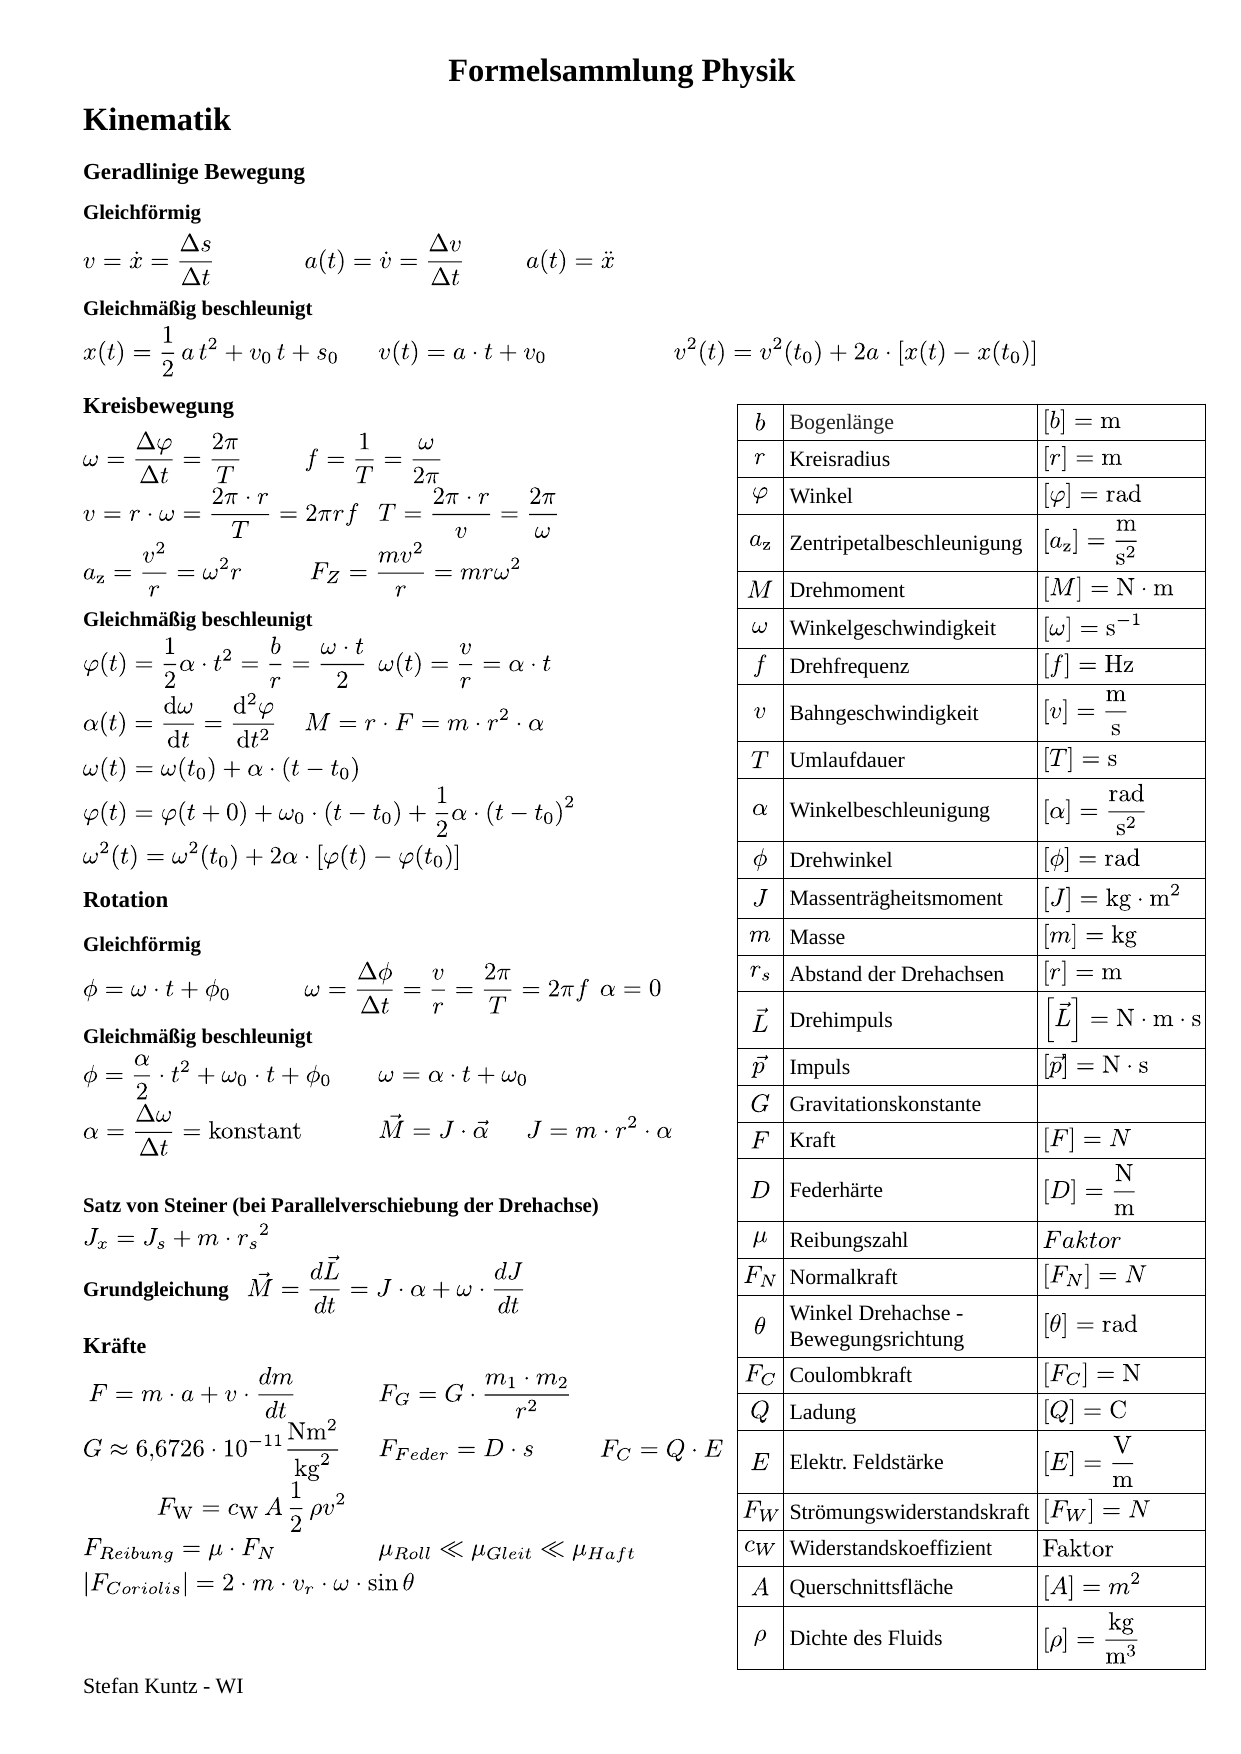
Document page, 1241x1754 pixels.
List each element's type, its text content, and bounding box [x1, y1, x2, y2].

table_cell Coulombkraft [784, 1358, 1037, 1393]
table_cell [1038, 609, 1205, 647]
table_cell Winkelgeschwindigkeit [784, 609, 1037, 647]
table_cell Drehwinkel [784, 842, 1037, 878]
table_cell [738, 1494, 783, 1529]
table_cell [1038, 1358, 1205, 1393]
table_cell [738, 1607, 783, 1669]
table_cell [1038, 685, 1205, 741]
subtitle Gleichmäßig beschleunigt [83, 1024, 736, 1048]
table_cell [1038, 1159, 1205, 1221]
table_cell [738, 572, 783, 607]
subtitle Rotation [83, 886, 736, 913]
table_cell [1038, 572, 1205, 607]
table_cell [738, 1123, 783, 1158]
table_header [1038, 405, 1205, 440]
table_cell Abstand der Drehachsen [784, 956, 1037, 991]
subtitle Gleichmäßig beschleunigt [83, 606, 736, 631]
table_cell [738, 478, 783, 514]
table_cell [738, 879, 783, 918]
table_cell [738, 1222, 783, 1258]
table_cell Massenträgheitsmoment [784, 879, 1037, 918]
table_cell [738, 919, 783, 955]
table_cell [738, 992, 783, 1048]
table_cell [738, 685, 783, 741]
subtitle Grundgleichung [83, 1255, 246, 1314]
table_cell Querschnittsfläche [784, 1567, 1037, 1606]
table_cell [738, 649, 783, 684]
subtitle Gleichförmig [83, 931, 736, 956]
table_cell Masse [784, 919, 1037, 955]
table_cell [738, 1358, 783, 1393]
table_cell [1038, 1222, 1205, 1258]
table_cell Ladung [784, 1394, 1037, 1430]
table_cell [1038, 515, 1205, 571]
table_cell Zentripetalbeschleunigung [784, 515, 1037, 571]
table_cell Drehfrequenz [784, 649, 1037, 684]
subtitle Geradlinige Bewegung [83, 158, 1161, 185]
subtitle Satz von Steiner (bei Parallelverschiebung der Drehachse) [83, 1193, 736, 1217]
table_cell [1038, 1531, 1205, 1566]
table_cell [1038, 919, 1205, 955]
table_cell [1038, 1049, 1205, 1085]
table_cell [1038, 956, 1205, 991]
table_cell [738, 1049, 783, 1085]
table_cell Widerstandskoeffizient [784, 1531, 1037, 1566]
table_cell [738, 956, 783, 991]
subtitle Formelsammlung Physik [83, 51, 1161, 89]
table_cell Gravitationskonstante [784, 1086, 1037, 1122]
table_cell [738, 1394, 783, 1430]
table_cell Winkel [784, 478, 1037, 514]
table_cell [1038, 1296, 1205, 1357]
table_cell Normalkraft [784, 1259, 1037, 1294]
table_cell Winkelbeschleunigung [784, 779, 1037, 841]
table_cell [1038, 992, 1205, 1048]
table_cell [738, 1567, 783, 1606]
table_cell [1038, 1494, 1205, 1529]
table_cell [1038, 842, 1205, 878]
table_cell [1038, 1123, 1205, 1158]
subtitle Kreisbewegung [83, 392, 1205, 440]
table_cell [1038, 742, 1205, 778]
table_cell [738, 779, 783, 841]
table_cell Kraft [784, 1123, 1037, 1158]
table_cell Federhärte [784, 1159, 1037, 1221]
table_cell Umlaufdauer [784, 742, 1037, 778]
table_header Bogenlänge [784, 405, 1037, 440]
subtitle Kräfte [83, 1332, 736, 1358]
table_cell Winkel Drehachse - Bewegungsrichtung [784, 1296, 1037, 1357]
subtitle Kinematik [83, 100, 1161, 138]
subtitle Gleichförmig [83, 200, 1161, 224]
table_cell Kreisradius [784, 441, 1037, 477]
subtitle [524, 1255, 736, 1314]
table_cell [738, 1259, 783, 1294]
table_cell [738, 609, 783, 647]
table_cell Bahngeschwindigkeit [784, 685, 1037, 741]
table_header [738, 405, 783, 440]
table_cell [738, 742, 783, 778]
table_cell [1038, 1567, 1205, 1606]
table_cell Dichte des Fluids [784, 1607, 1037, 1669]
table_cell Impuls [784, 1049, 1037, 1085]
table_cell [738, 441, 783, 477]
table_cell Elektr. Feldstärke [784, 1431, 1037, 1493]
table_cell [738, 1086, 783, 1122]
table_cell [738, 1531, 783, 1566]
table_cell Strömungswiderstandskraft [784, 1494, 1037, 1529]
subtitle Gleichmäßig beschleunigt [83, 296, 1161, 320]
table_cell [1038, 649, 1205, 684]
table_cell [1038, 1431, 1205, 1493]
table_cell [1038, 441, 1205, 477]
table_cell [738, 1431, 783, 1493]
table_cell [1038, 779, 1205, 841]
table_cell [1038, 1086, 1205, 1122]
table_cell [1038, 879, 1205, 918]
table_cell Drehmoment [784, 572, 1037, 607]
table_cell [738, 1296, 783, 1357]
table_cell [738, 515, 783, 571]
table_cell Reibungszahl [784, 1222, 1037, 1258]
table_cell [1038, 478, 1205, 514]
table_cell [1038, 1259, 1205, 1294]
table_cell Drehimpuls [784, 992, 1037, 1048]
table_cell [738, 842, 783, 878]
table_cell [1038, 1607, 1205, 1669]
table_cell [738, 1159, 783, 1221]
table_cell [1038, 1394, 1205, 1430]
subtitle Kreisbewegung [736, 403, 1208, 1698]
